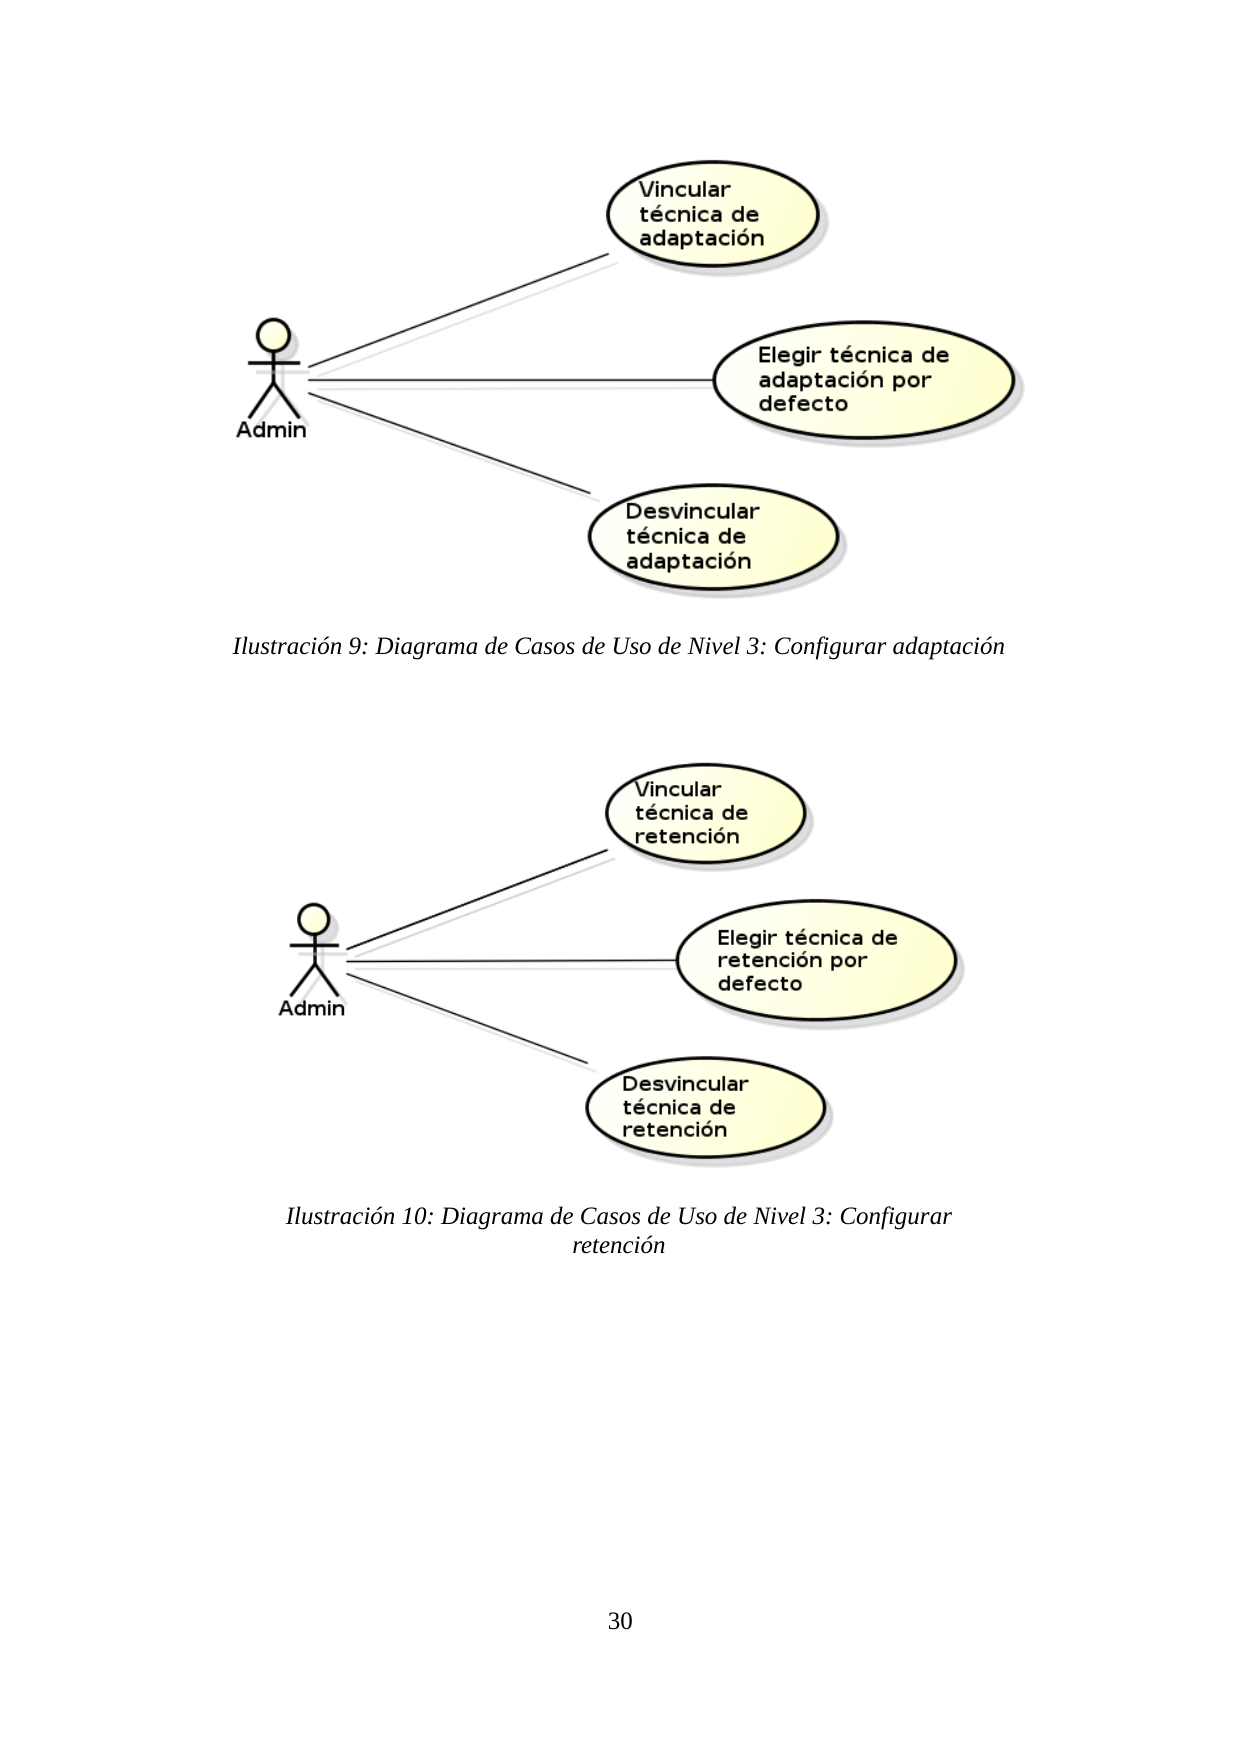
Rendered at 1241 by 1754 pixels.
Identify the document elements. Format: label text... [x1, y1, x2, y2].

text Ilustración 10: Diagrama de Casos de Uso de Nivel 3: Configurar retención [250, 1190, 990, 1259]
text Ilustración 9: Diagrama de Casos de Uso de Nivel 3: Configurar adaptación [193, 620, 1047, 660]
picture [250, 737, 991, 1190]
picture [193, 130, 1047, 620]
